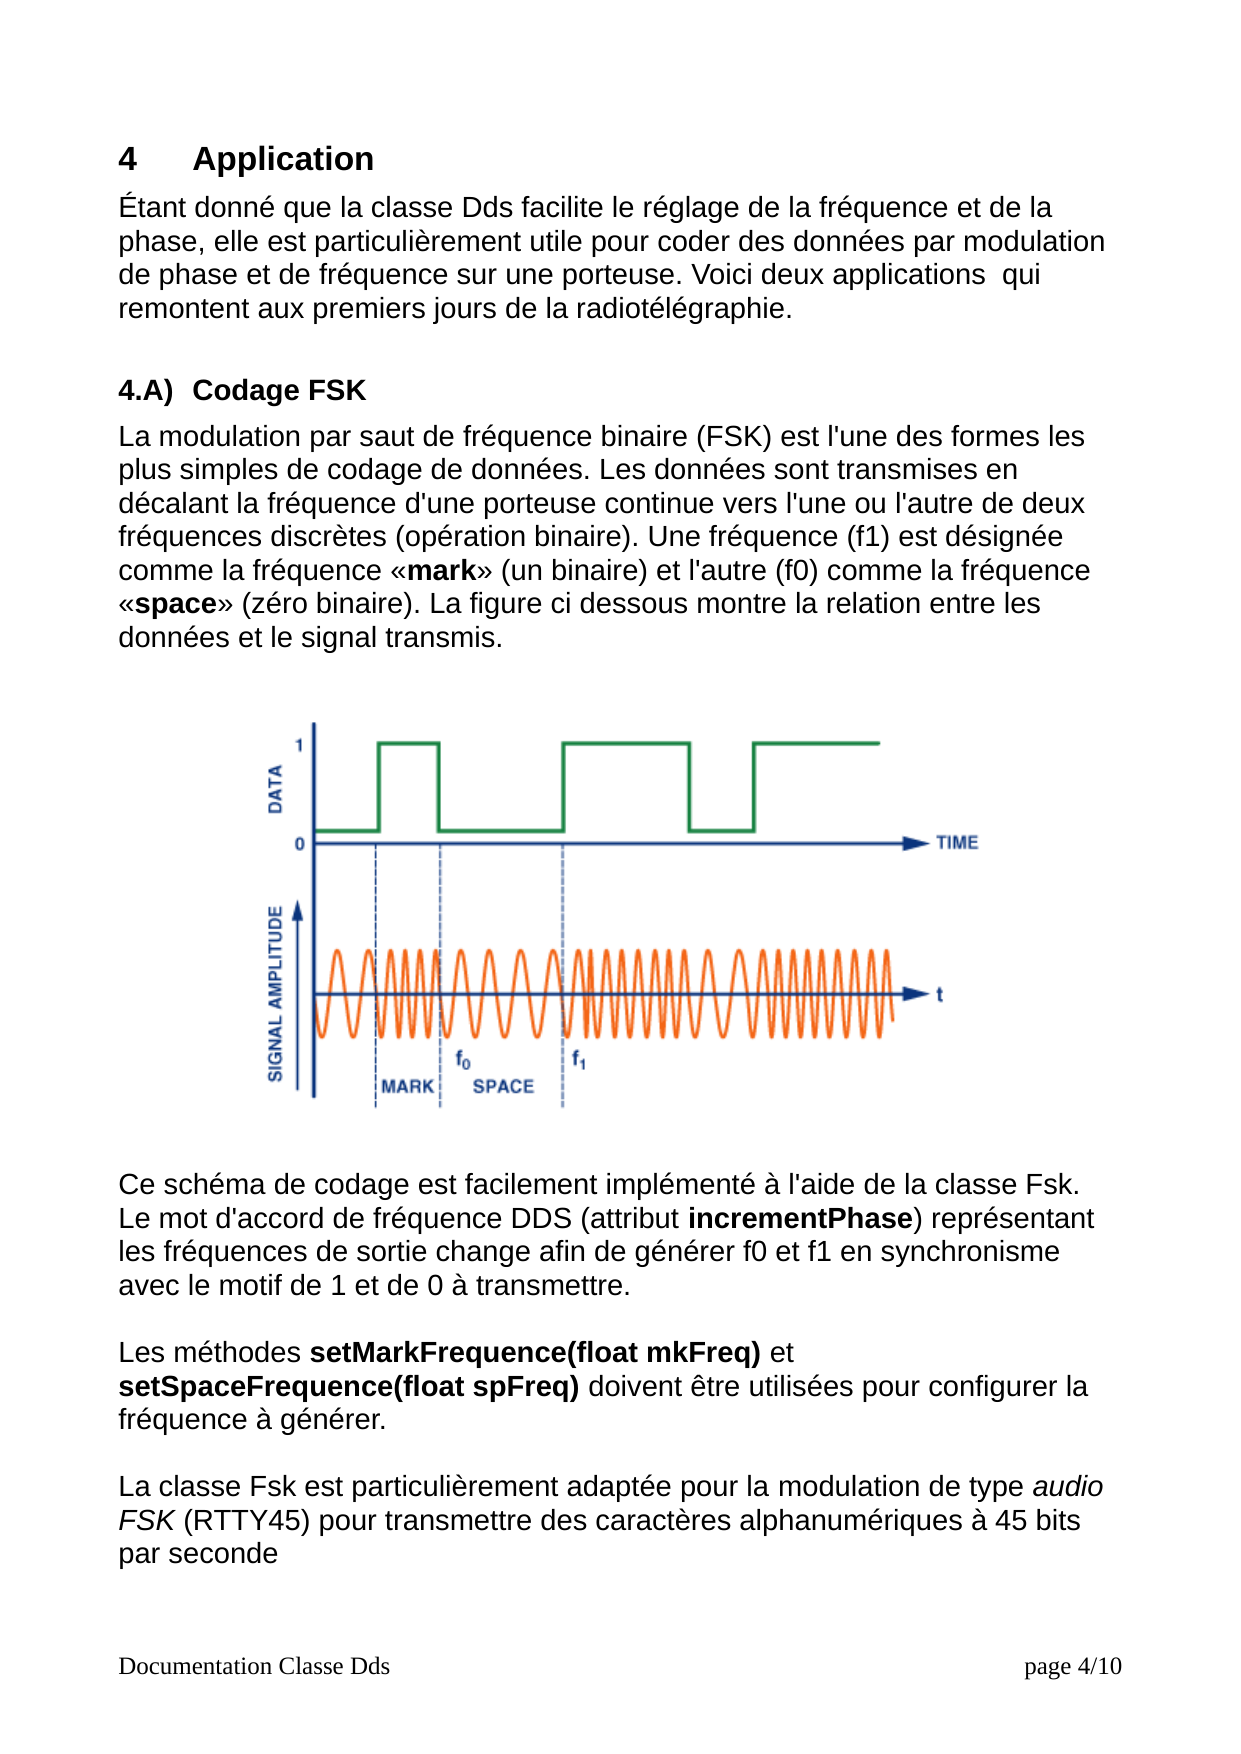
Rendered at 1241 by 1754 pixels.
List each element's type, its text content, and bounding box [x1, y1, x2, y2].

text La modulation par saut de fréquence binaire (FSK) est l'une des formes les plus simples de codage de données. Les données sont transmises en décalant la fréquence d'une porteuse continue vers l'une ou l'autre de deux fréquences discrètes (opération binaire). Une fréquence (f1) est désignée comme la fréquence «mark» (un binaire) et l'autre (f0) comme la fréquence «space» (zéro binaire). La figure ci dessous montre la relation entre les données et le signal transmis. [118, 419, 1122, 653]
subtitle Codage FSK [118, 372, 1122, 406]
subtitle Application [118, 139, 1122, 178]
text La classe Fsk est particulièrement adaptée pour la modulation de type audio FSK (RTTY45) pour transmettre des caractères alphanumériques à 45 bits par seconde [118, 1469, 1122, 1570]
text Les méthodes setMarkFrequence(float mkFreq) et setSpaceFrequence(float spFreq) doivent être utilisées pour configurer la fréquence à générer. [118, 1335, 1122, 1436]
picture [225, 707, 1015, 1134]
text Ce schéma de codage est facilement implémenté à l'aide de la classe Fsk. Le mot d'accord de fréquence DDS (attribut incrementPhase) représentant les fréquences de sortie change afin de générer f0 et f1 en synchronisme avec le motif de 1 et de 0 à transmettre. [118, 1167, 1122, 1301]
text Étant donné que la classe Dds facilite le réglage de la fréquence et de la phase, elle est particulièrement utile pour coder des données par modulation de phase et de fréquence sur une porteuse. Voici deux applications qui remontent aux premiers jours de la radiotélégraphie. [118, 190, 1122, 324]
